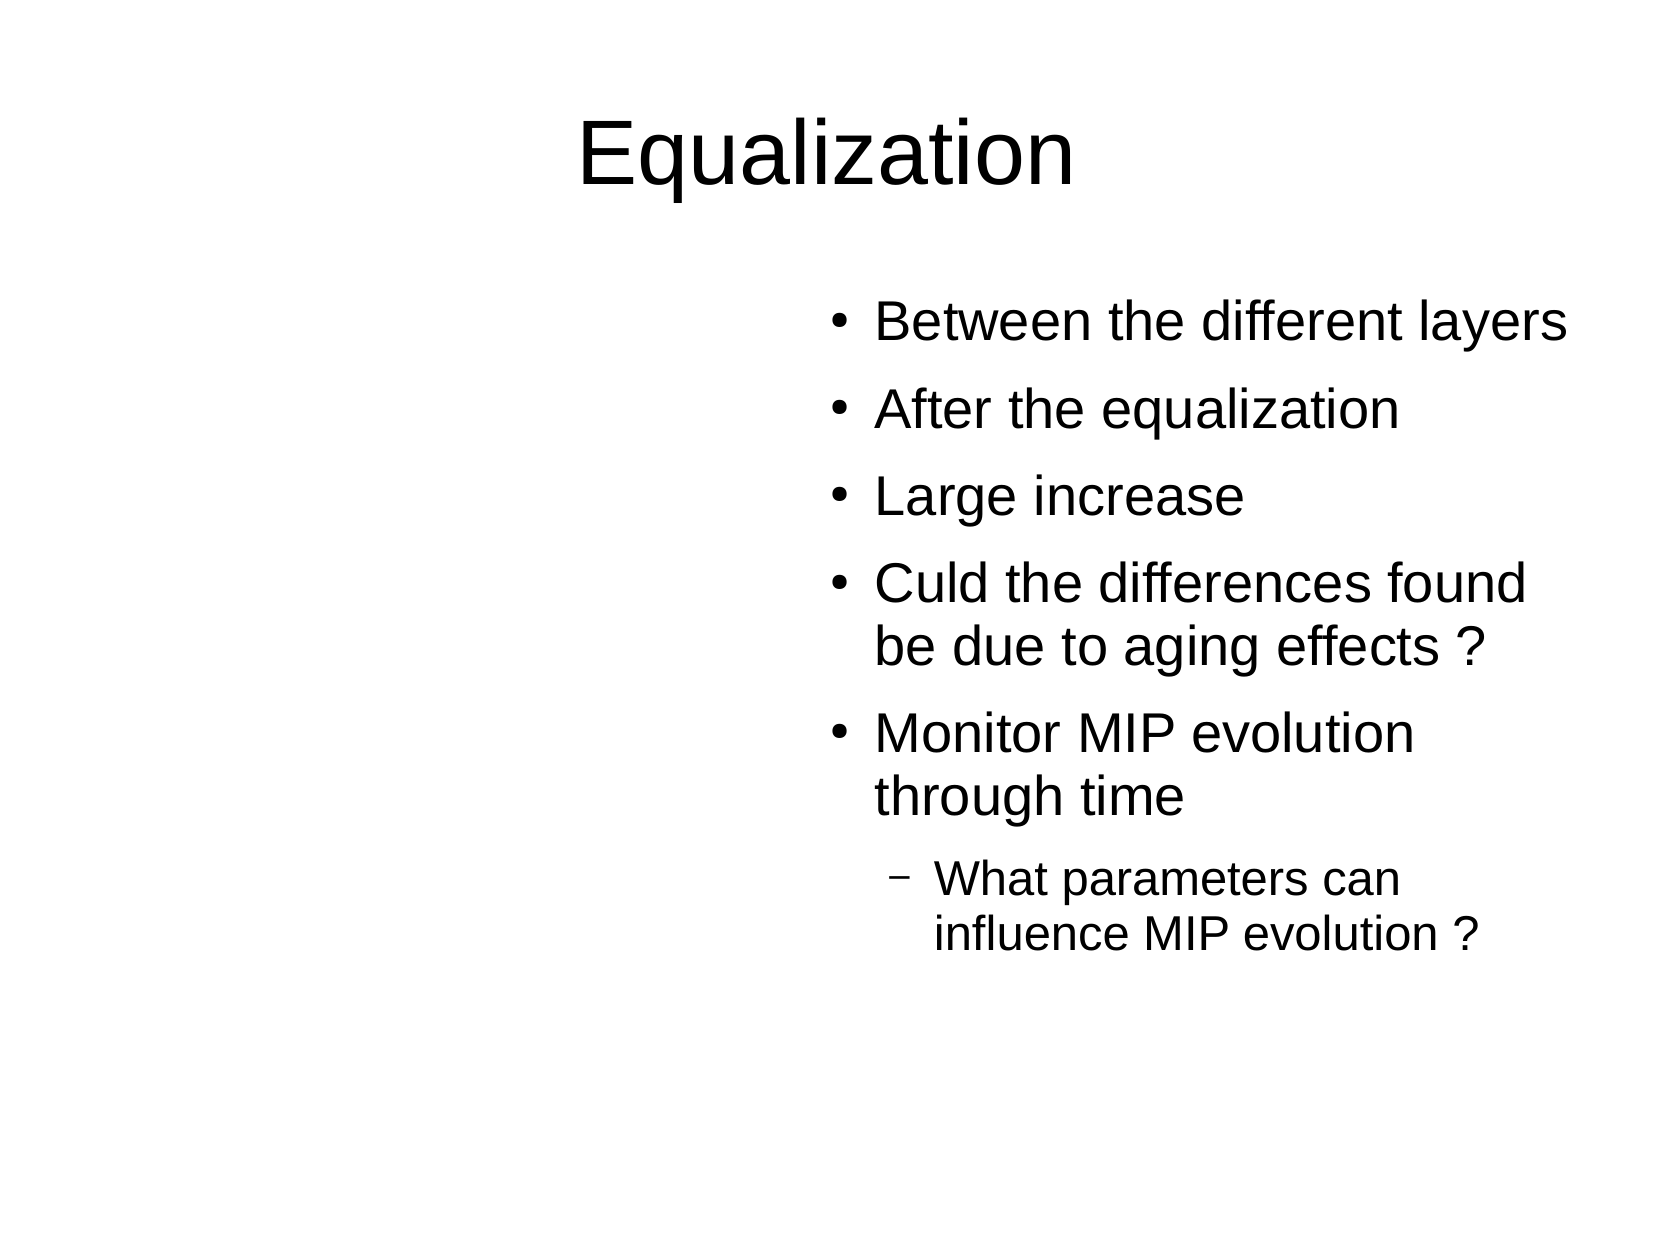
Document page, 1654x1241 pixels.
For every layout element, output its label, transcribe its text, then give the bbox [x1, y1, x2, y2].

list Between the different layers After the equalization Large increase Culd the differences found be due to aging effects ? Monitor MIP evolution through time What parameters can influence MIP evolution ? [814, 290, 1571, 1010]
title Equalization [82, 49, 1571, 257]
